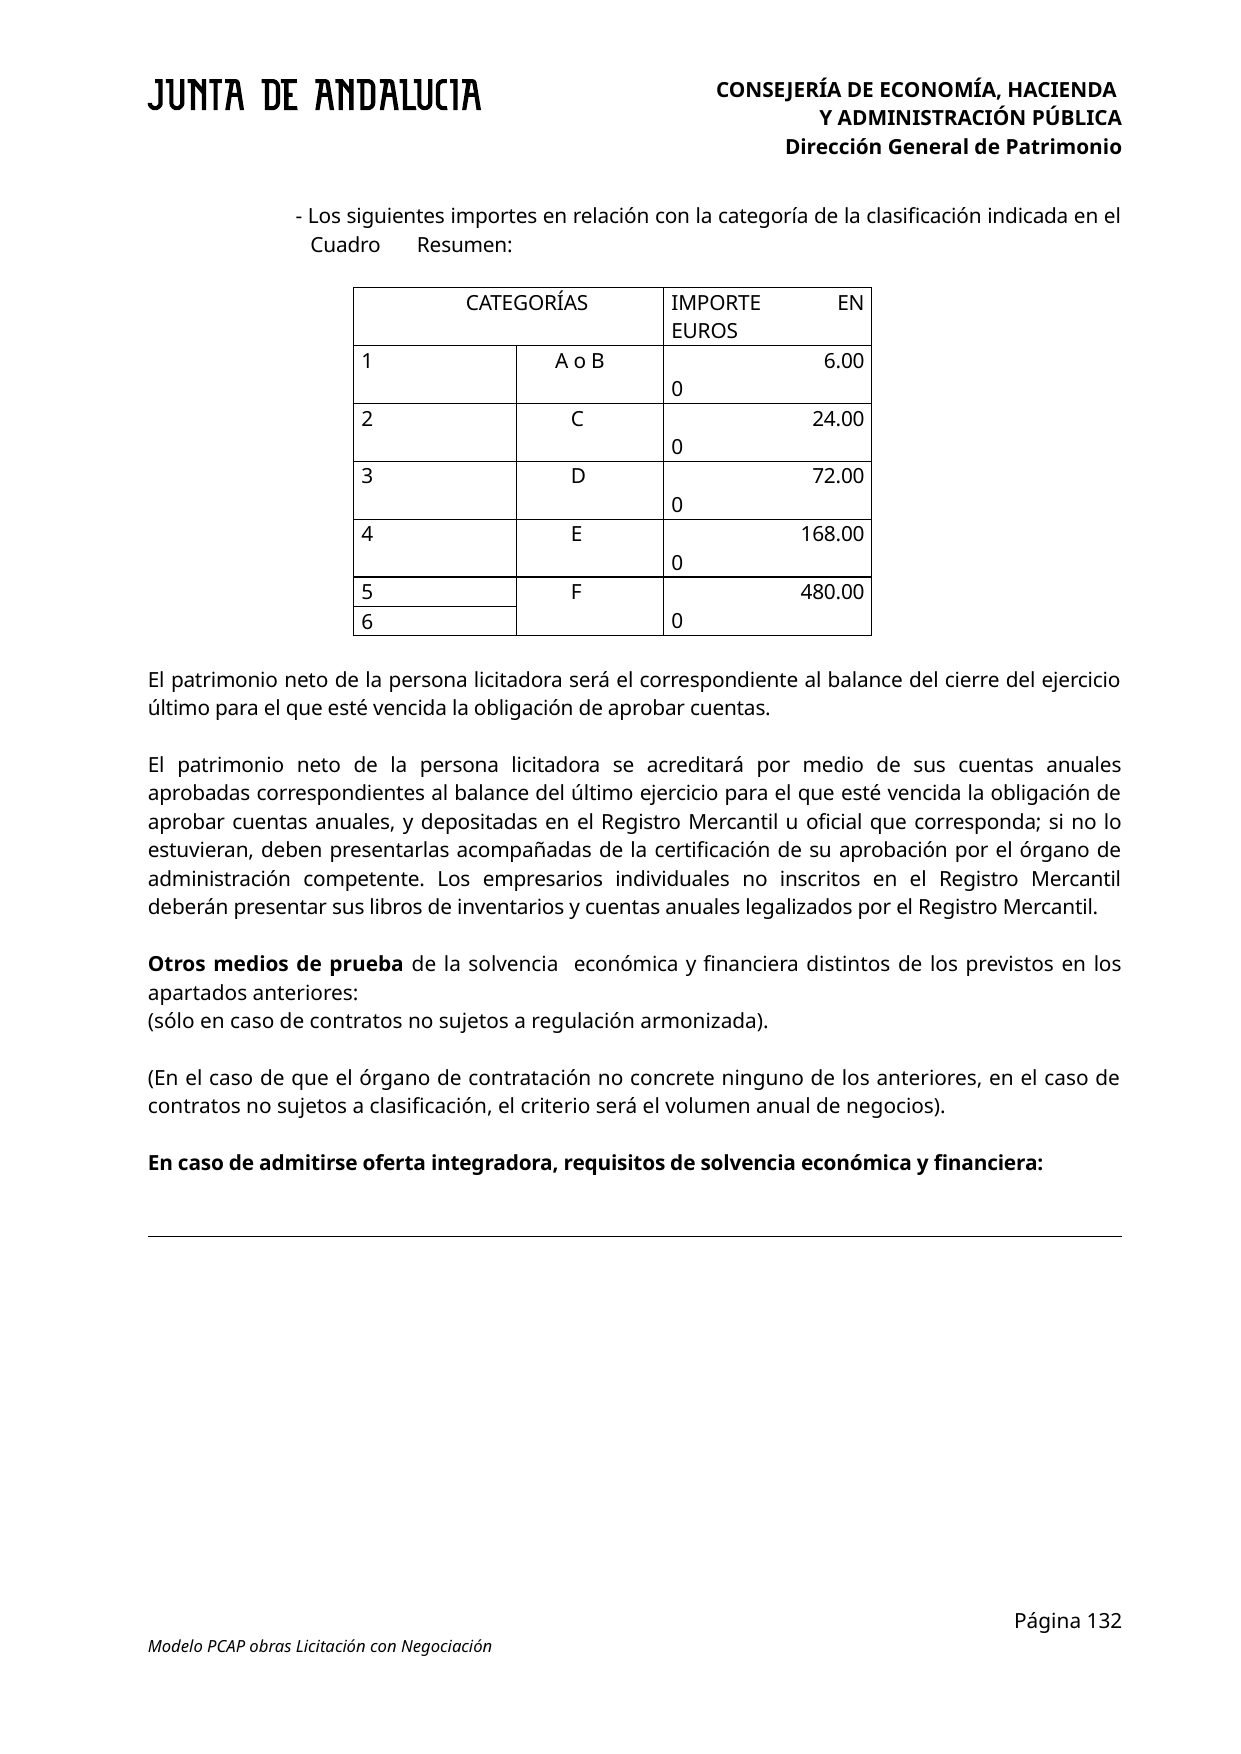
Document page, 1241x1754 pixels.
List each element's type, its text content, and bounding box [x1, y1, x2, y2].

table_cell C [517, 404, 663, 461]
table_cell 168.000 [664, 520, 871, 576]
table_cell 6 [354, 607, 516, 635]
table_cell 2 [354, 404, 516, 461]
table_cell 5 [354, 578, 516, 606]
text El patrimonio neto de la persona licitadora será el correspondiente al balance del cierre del ejercicio último para el que esté vencida la obligación de aprobar cuentas. [148, 665, 1122, 722]
text (En el caso de que el órgano de contratación no concrete ninguno de los anteriores, en el caso de contratos no sujetos a clasificación, el criterio será el volumen anual de negocios). [148, 1063, 1122, 1120]
table_header CATEGORÍAS [354, 288, 663, 345]
table_cell 1 [354, 346, 516, 403]
table_cell 3 [354, 462, 516, 518]
table_cell F [517, 578, 663, 635]
table_cell A o B [517, 346, 663, 403]
text El patrimonio neto de la persona licitadora se acreditará por medio de sus cuentas anuales aprobadas correspondientes al balance del último ejercicio para el que esté vencida la obligación de aprobar cuentas anuales, y depositadas en el Registro Mercantil u oficial que corresponda; si no lo estuvieran, deben presentarlas acompañadas de la certificación de su aprobación por el órgano de administración competente. Los empresarios individuales no inscritos en el Registro Mercantil deberán presentar sus libros de inventarios y cuentas anuales legalizados por el Registro Mercantil. [148, 750, 1122, 921]
text Otros medios de prueba de la solvencia económica y financiera distintos de los previstos en los apartados anteriores: [148, 949, 1122, 1006]
table_cell 24.000 [664, 404, 871, 461]
text En caso de admitirse oferta integradora, requisitos de solvencia económica y financiera: [148, 1148, 1122, 1177]
table_cell 4 [354, 520, 516, 576]
table_cell E [517, 520, 663, 576]
text (sólo en caso de contratos no sujetos a regulación armonizada). [148, 1006, 1122, 1034]
table_cell D [517, 462, 663, 518]
table_header IMPORTE EN EUROS [664, 288, 871, 345]
text - Los siguientes importes en relación con la categoría de la clasificación indicada en el Cuadro Resumen: [295, 201, 1122, 258]
table_cell 6.000 [664, 346, 871, 403]
table_cell 72.000 [664, 462, 871, 518]
table_cell 480.000 [664, 578, 871, 635]
